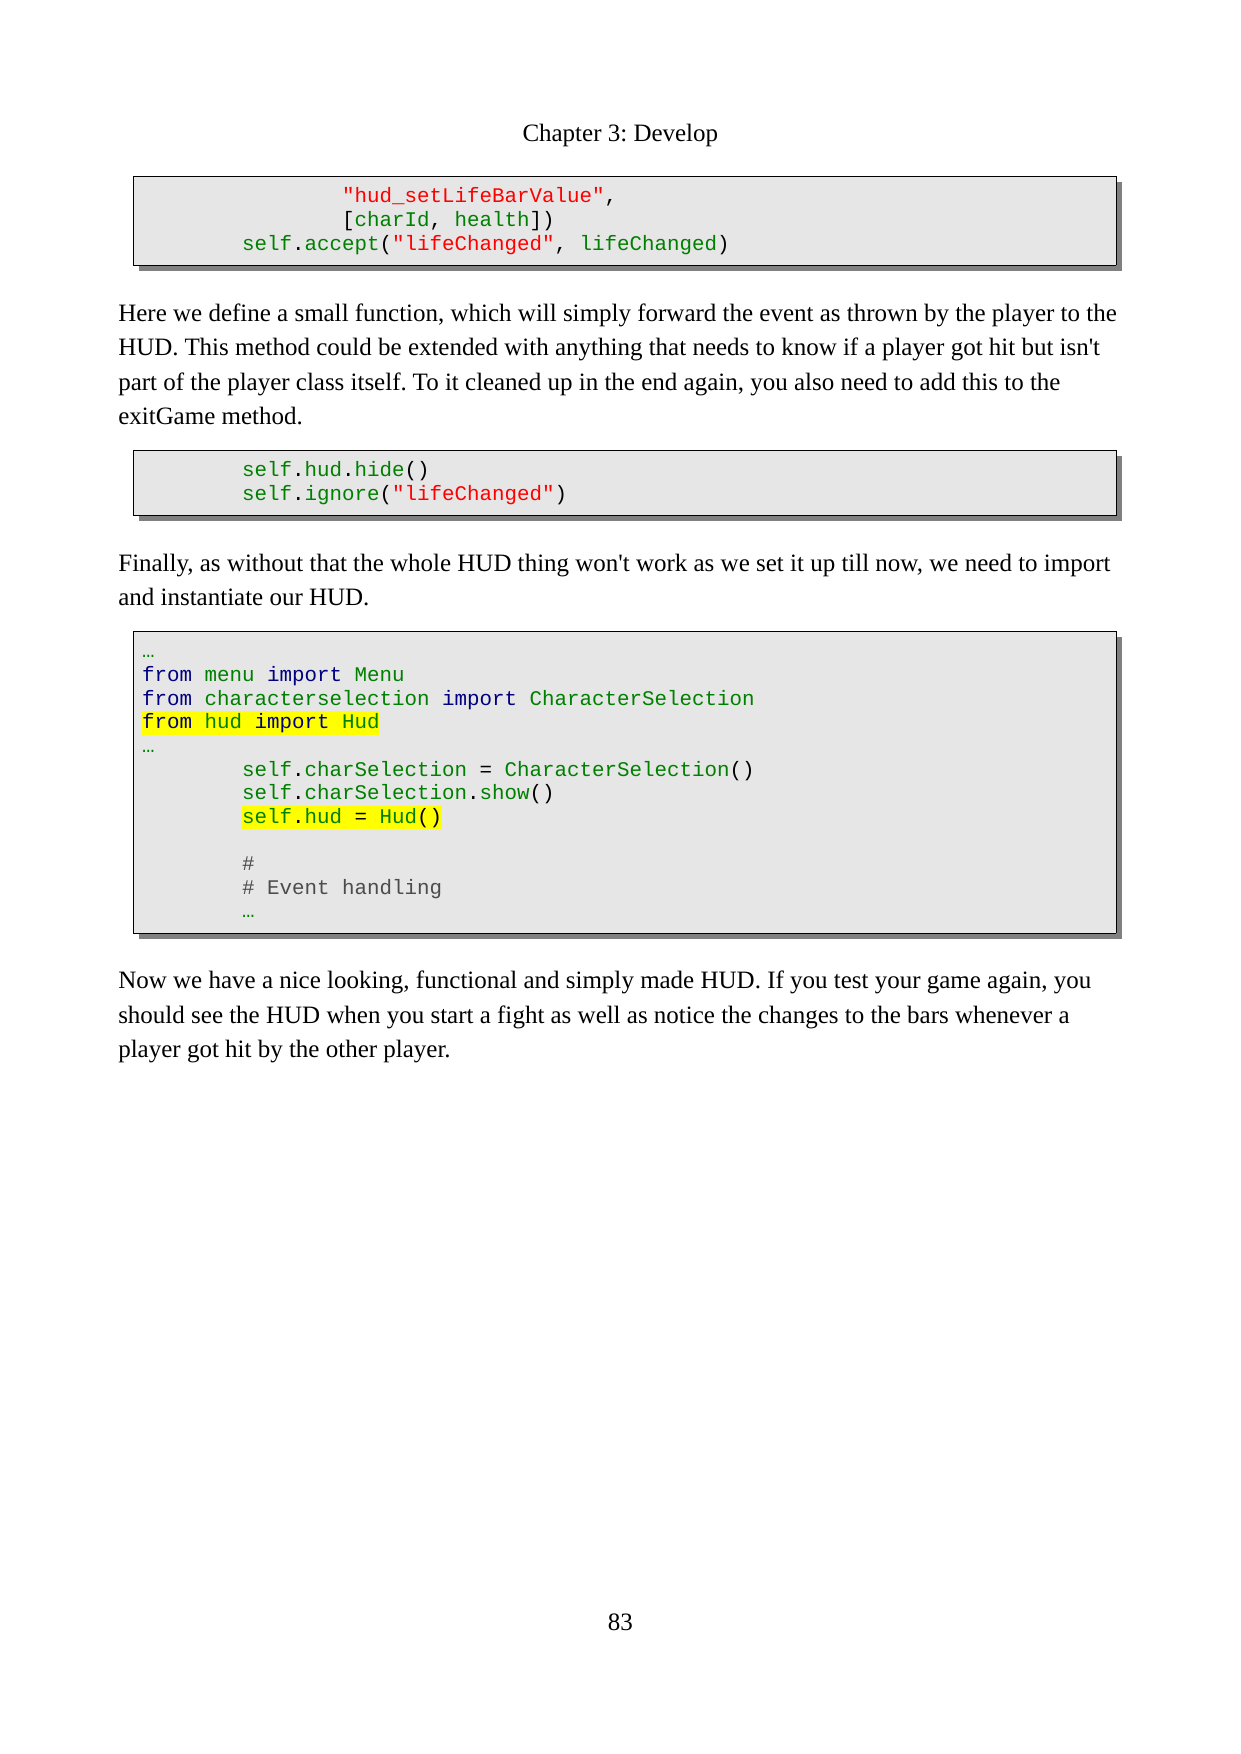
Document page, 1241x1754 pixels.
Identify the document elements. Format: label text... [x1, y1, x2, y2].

text "hud_setLifeBarValue", [134, 177, 1116, 200]
text Here we define a small function, which will simply forward the event as thrown by the player to the HUD. This method could be extended with anything that needs to know if a player got hit but isn't part of the player class itself. To it cleaned up in the end again, you also need to add this to the exitGame method. [118, 298, 1122, 430]
text self.charSelection.show() [134, 773, 1116, 797]
text # Event handling [134, 868, 1116, 892]
text self.hud = Hud() [134, 797, 1116, 821]
text self.accept("lifeChanged", lifeChanged) [134, 224, 1116, 265]
text self.ignore("lifeChanged") [134, 474, 1116, 515]
text Finally, as without that the whole HUD thing won't work as we set it up till now, we need to import and instantiate our HUD. [118, 548, 1122, 611]
text # [134, 844, 1116, 868]
text … [134, 892, 1116, 933]
text [charId, health]) [134, 200, 1116, 224]
text self.hud.hide() [134, 451, 1116, 474]
text from hud import Hud [134, 702, 1116, 726]
text from menu import Menu [134, 655, 1116, 679]
text from characterselection import CharacterSelection [134, 679, 1116, 702]
text Now we have a nice looking, functional and simply made HUD. If you test your game again, you should see the HUD when you start a fight as well as notice the changes to the bars whenever a player got hit by the other player. [118, 966, 1122, 1063]
text self.charSelection = CharacterSelection() [134, 750, 1116, 773]
text … [134, 726, 1116, 750]
text … [134, 632, 1116, 655]
